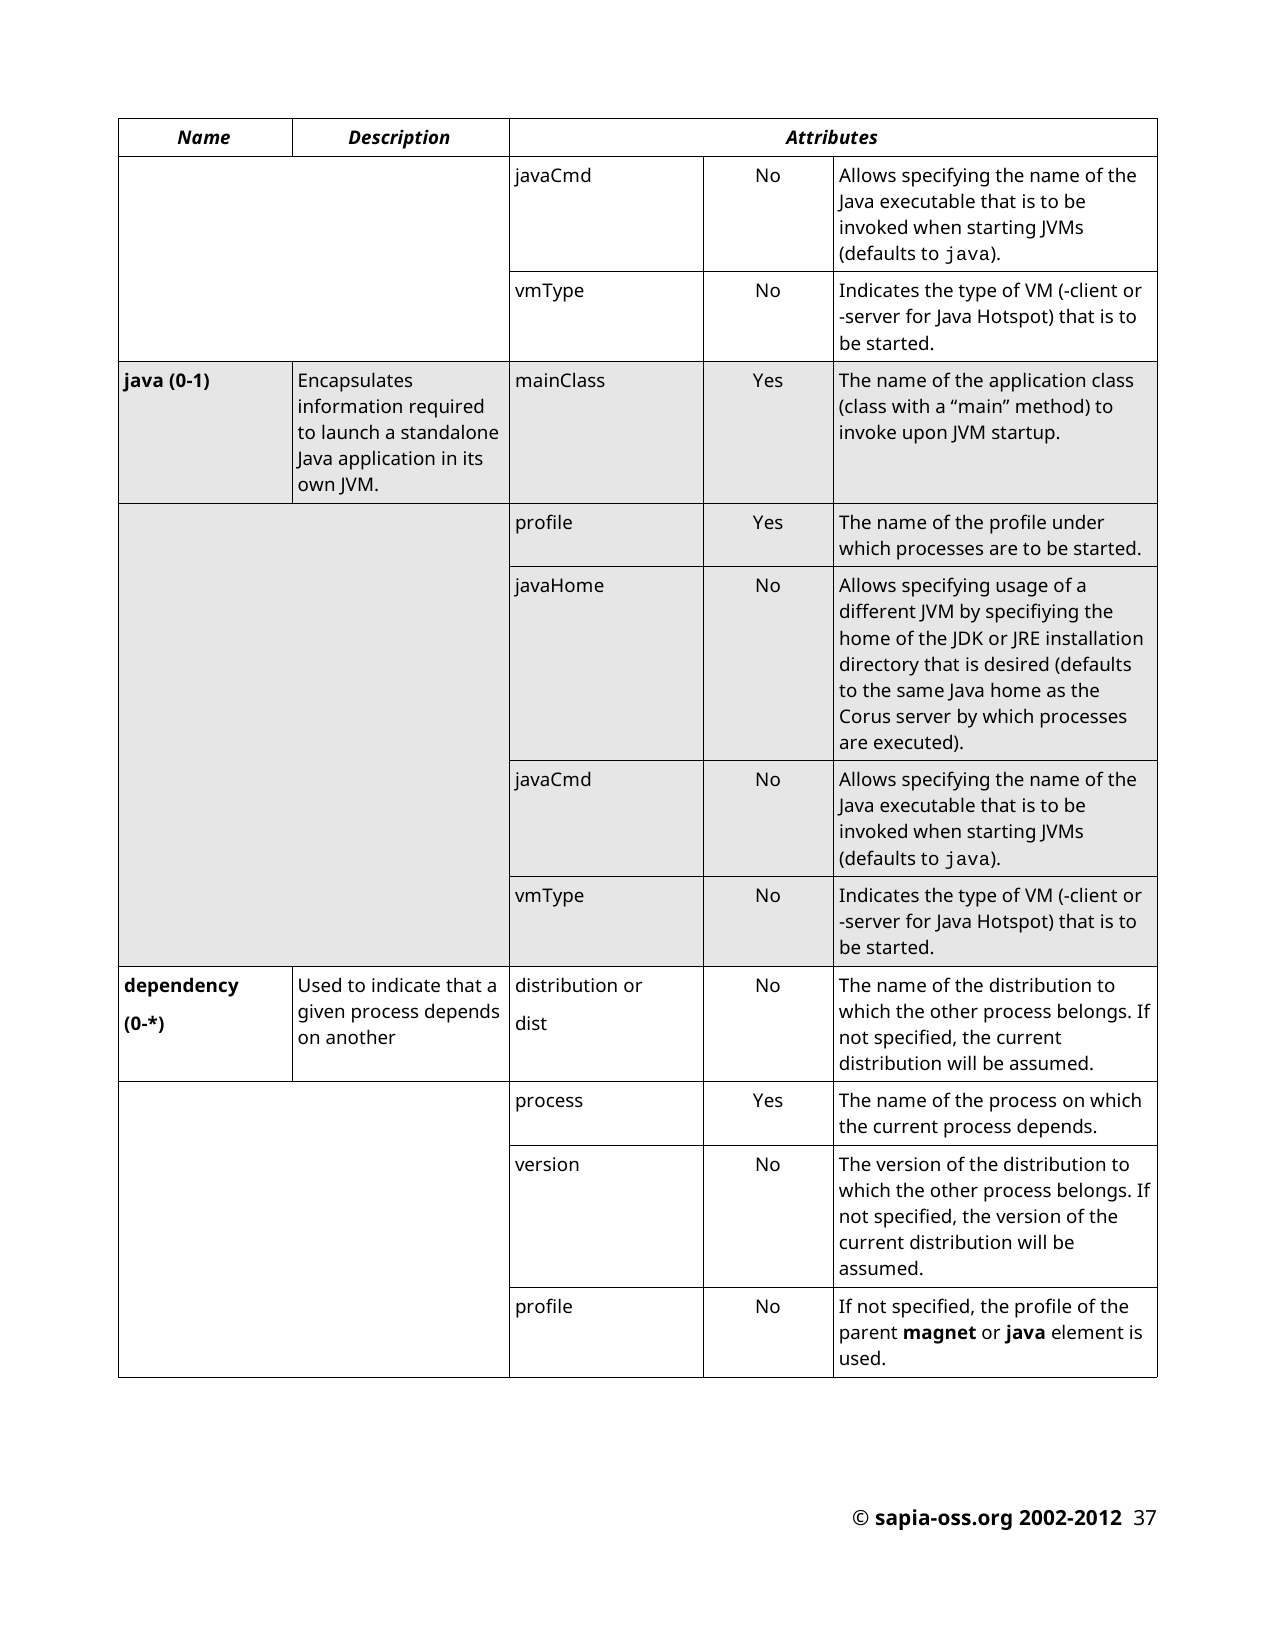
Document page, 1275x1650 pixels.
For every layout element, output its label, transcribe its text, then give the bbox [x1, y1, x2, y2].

table_cell No [704, 272, 833, 361]
table_cell vmType [510, 272, 703, 361]
table_cell No [704, 967, 833, 1081]
table_cell javaCmd [510, 157, 703, 271]
table_cell The name of the distribution to which the other process belongs. If not specified, the current distribution will be assumed. [834, 967, 1157, 1081]
table_cell No [704, 1288, 833, 1377]
table_cell Yes [704, 362, 833, 503]
table_cell No [704, 761, 833, 876]
table_cell profile [510, 1288, 703, 1377]
table_cell Indicates the type of VM (-client or -server for Java Hotspot) that is to be started. [834, 272, 1157, 361]
table_header Attributes [510, 119, 1157, 156]
table_header The name of the process on which the current process depends. [834, 1082, 1157, 1145]
table_header profile [510, 504, 703, 566]
table_header Yes [704, 504, 833, 566]
table_cell [119, 504, 509, 966]
table_cell javaHome [510, 567, 703, 760]
table_cell Allows specifying the name of the Java executable that is to be invoked when starting JVMs (defaults to java). [834, 157, 1157, 271]
table_cell javaCmd [510, 761, 703, 876]
table_header process [510, 1082, 703, 1145]
table_cell The version of the distribution to which the other process belongs. If not specified, the version of the current distribution will be assumed. [834, 1146, 1157, 1287]
table_cell No [704, 157, 833, 271]
table_cell vmType [510, 877, 703, 966]
table_cell The name of the application class (class with a “main” method) to invoke upon JVM startup. [834, 362, 1157, 503]
table_cell version [510, 1146, 703, 1287]
table_header Yes [704, 1082, 833, 1145]
table_cell dependency (0-*) [119, 967, 292, 1081]
table_cell If not specified, the profile of the parent magnet or java element is used. [834, 1288, 1157, 1377]
table_cell No [704, 567, 833, 760]
table_cell Encapsulates information required to launch a standalone Java application in its own JVM. [293, 362, 509, 503]
table_cell Indicates the type of VM (-client or -server for Java Hotspot) that is to be started. [834, 877, 1157, 966]
table_cell Allows specifying usage of a different JVM by specifiying the home of the JDK or JRE installation directory that is desired (defaults to the same Java home as the Corus server by which processes are executed). [834, 567, 1157, 760]
table_cell No [704, 877, 833, 966]
table_header Name [119, 119, 292, 156]
table_cell java (0-1) [119, 362, 292, 503]
table_cell [119, 157, 509, 361]
table_header The name of the profile under which processes are to be started. [834, 504, 1157, 566]
table_cell Allows specifying the name of the Java executable that is to be invoked when starting JVMs (defaults to java). [834, 761, 1157, 876]
table_cell Used to indicate that a given process depends on another [293, 967, 509, 1081]
table_cell No [704, 1146, 833, 1287]
table_header Description [293, 119, 509, 156]
table_cell distribution or dist [510, 967, 703, 1081]
table_cell [119, 1082, 509, 1377]
table_cell mainClass [510, 362, 703, 503]
